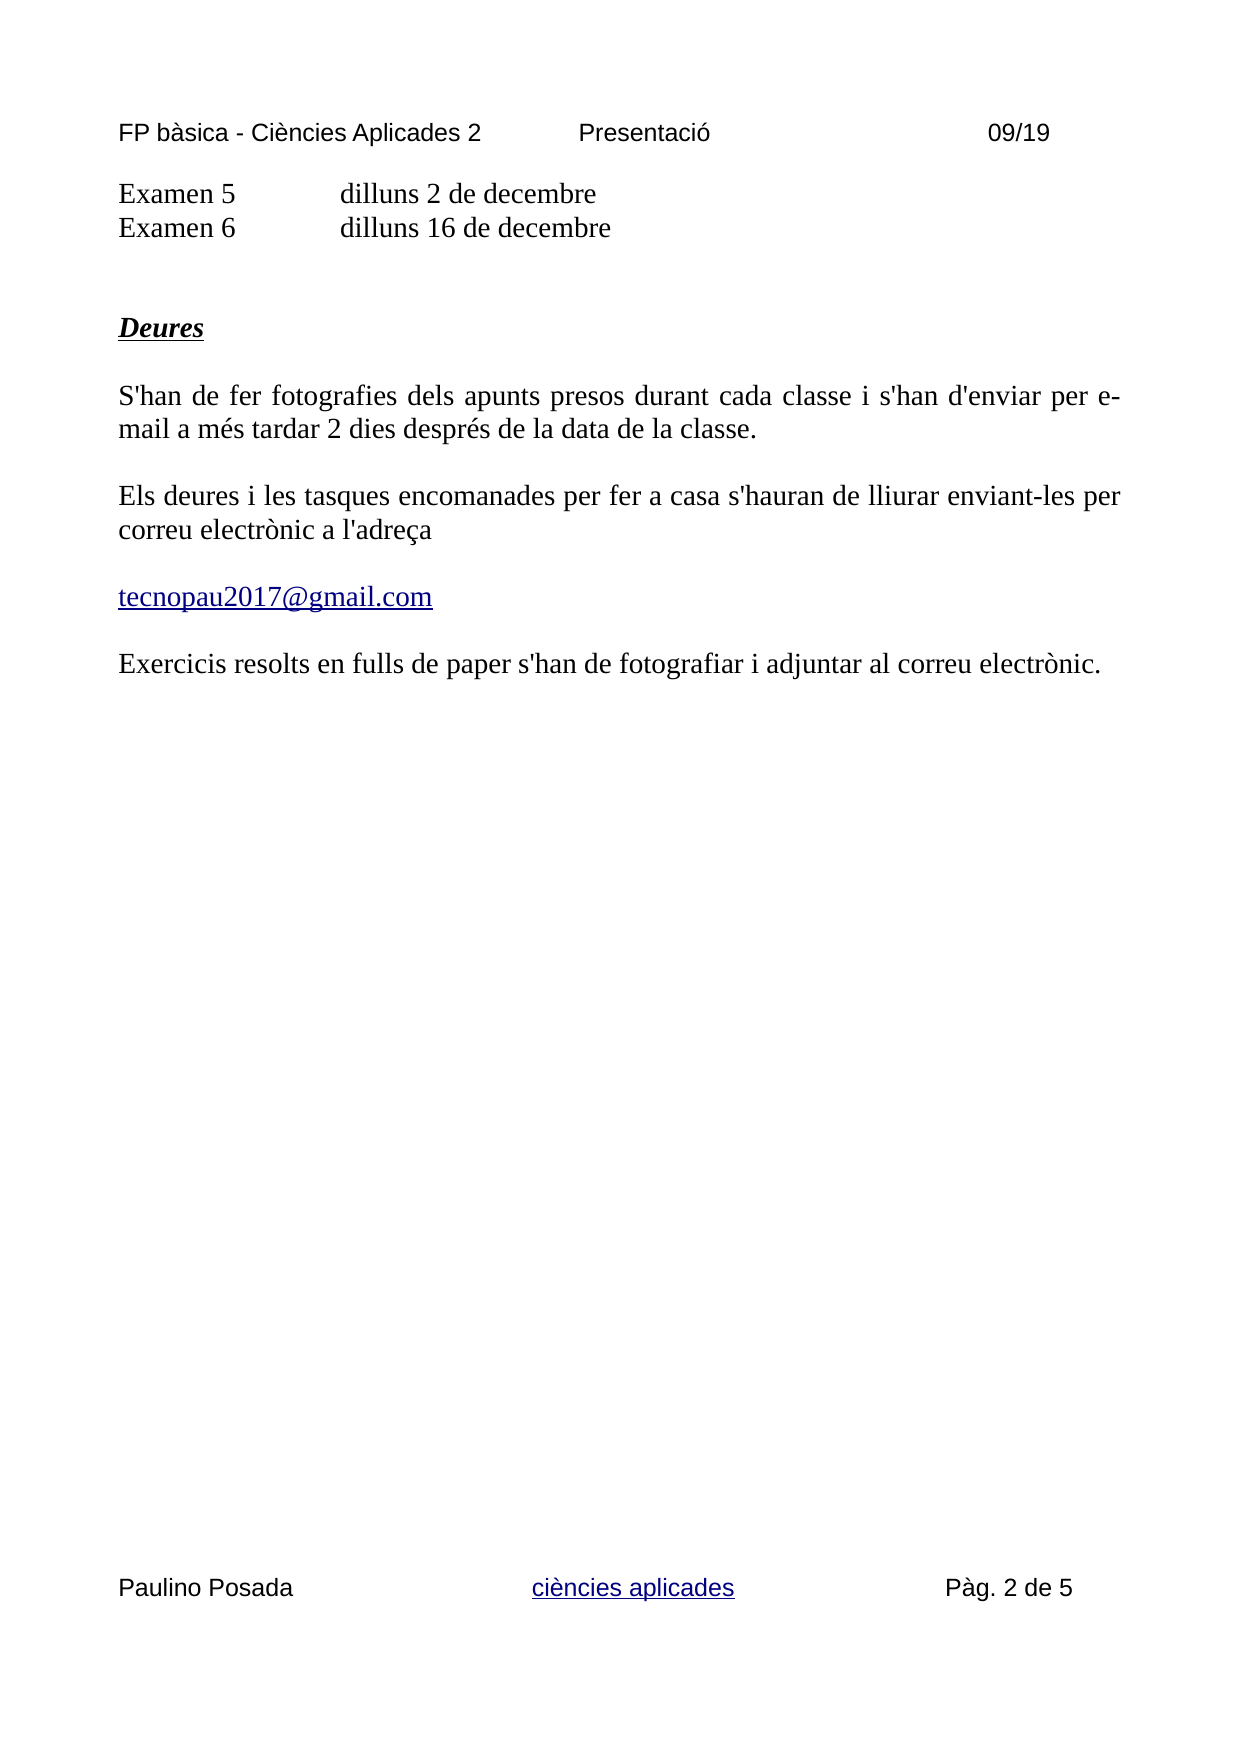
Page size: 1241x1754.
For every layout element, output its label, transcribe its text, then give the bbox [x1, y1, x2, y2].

text Deures [118, 311, 1122, 344]
text Exercicis resolts en fulls de paper s'han de fotografiar i adjuntar al correu electrònic. [118, 646, 1122, 679]
text Examen 6 dilluns 16 de decembre [118, 210, 1122, 243]
text tecnopau2017@gmail.com [118, 579, 1122, 612]
text S'han de fer fotografies dels apunts presos durant cada classe i s'han d'enviar per e-mail a més tardar 2 dies després de la data de la classe. [118, 378, 1122, 445]
text Examen 5 dilluns 2 de decembre [118, 176, 1122, 210]
text Els deures i les tasques encomanades per fer a casa s'hauran de lliurar enviant-les per correu electrònic a l'adreça [118, 478, 1122, 545]
